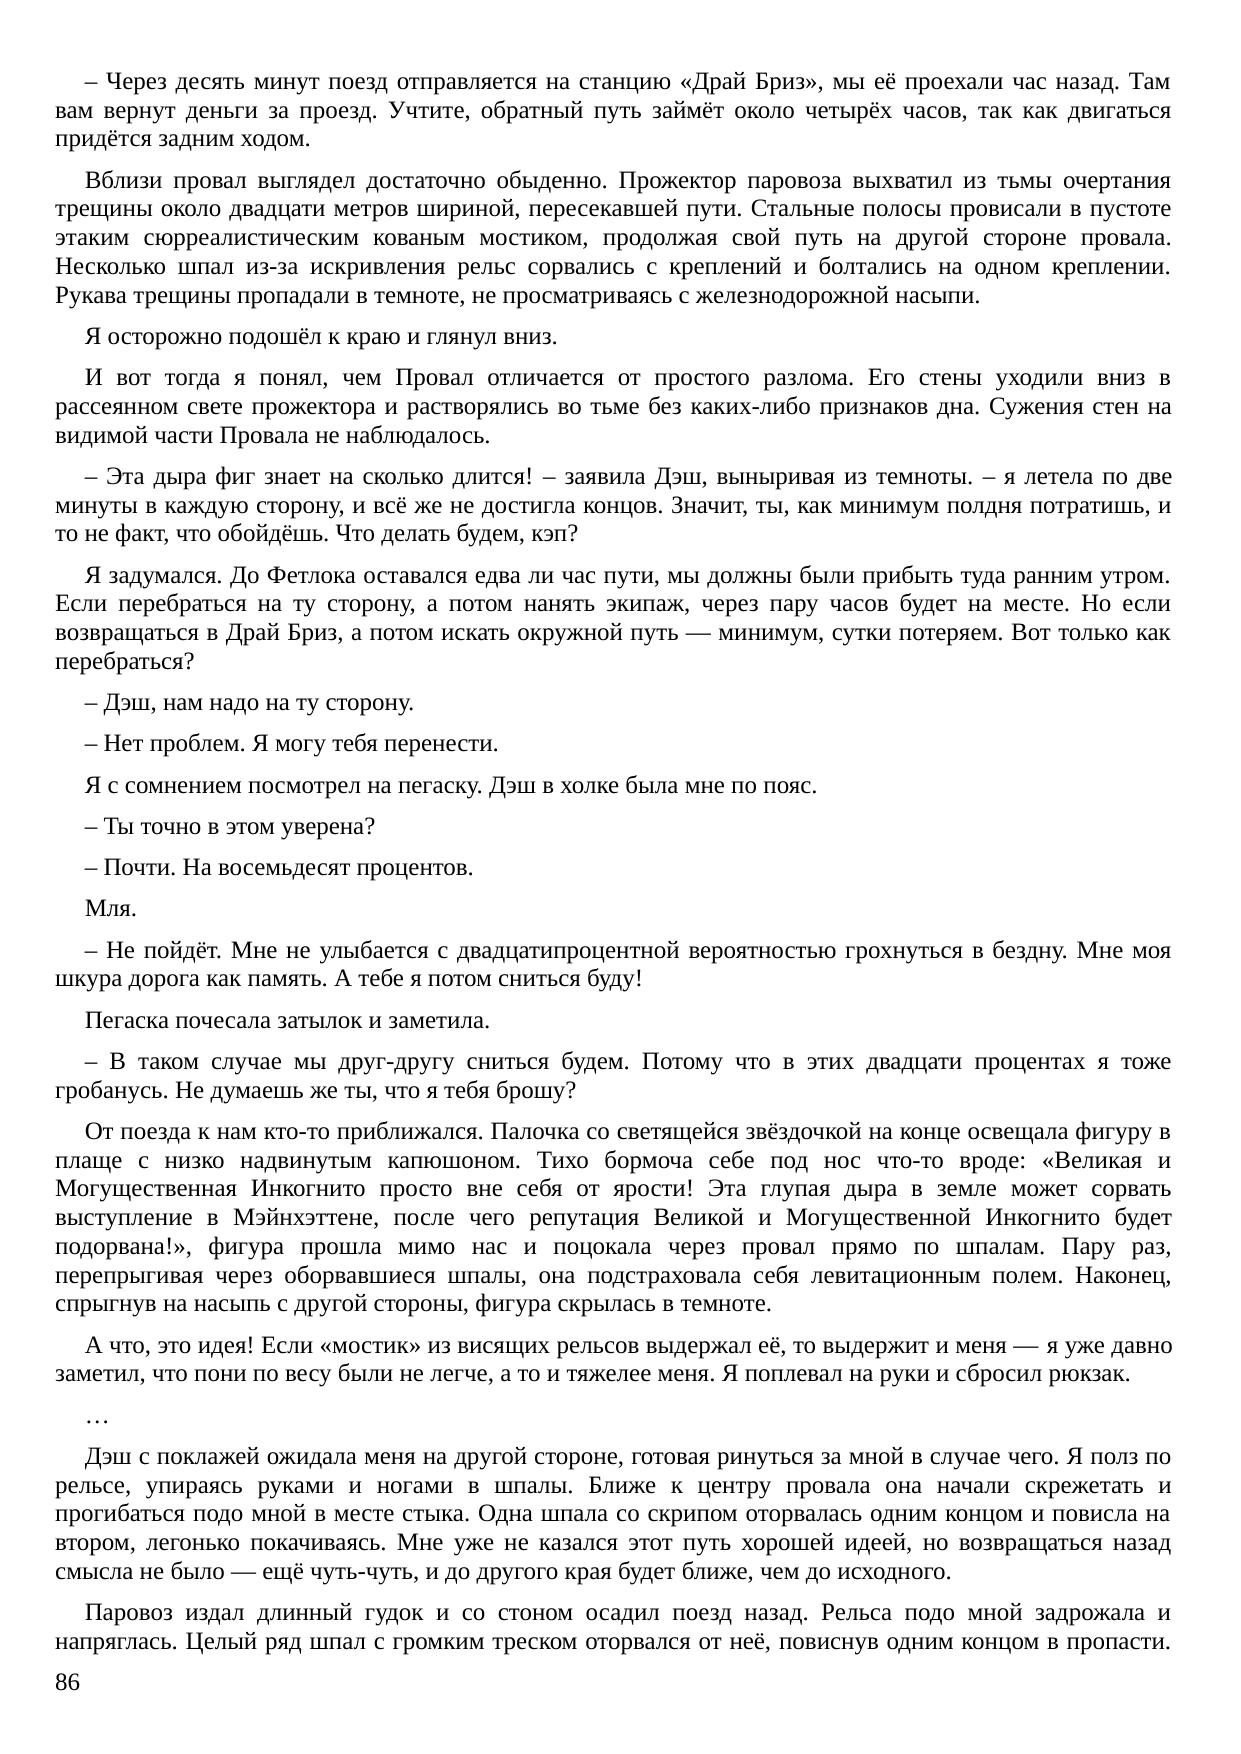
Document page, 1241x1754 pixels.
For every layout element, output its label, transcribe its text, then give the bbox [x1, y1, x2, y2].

text – Эта дыра фиг знает на сколько длится! – заявила Дэш, выныривая из темноты. – я летела по две минуты в каждую сторону, и всё же не достигла концов. Значит, ты, как минимум полдня потратишь, и то не факт, что обойдёшь. Что делать будем, кэп? [55, 461, 1173, 547]
text Дэш с поклажей ожидала меня на другой стороне, готовая ринуться за мной в случае чего. Я полз по рельсе, упираясь руками и ногами в шпалы. Ближе к центру провала она начали скрежетать и прогибаться подо мной в месте стыка. Одна шпала со скрипом оторвалась одним концом и повисла на втором, легонько покачиваясь. Мне уже не казался этот путь хорошей идеей, но возвращаться назад смысла не было — ещё чуть-чуть, и до другого края будет ближе, чем до исходного. [55, 1441, 1173, 1585]
text Паровоз издал длинный гудок и со стоном осадил поезд назад. Рельса подо мной задрожала и напряглась. Целый ряд шпал с громким треском оторвался от неё, повиснув одним концом в пропасти. [55, 1597, 1173, 1655]
text – Дэш, нам надо на ту сторону. [55, 687, 1173, 716]
text – Ты точно в этом уверена? [55, 811, 1173, 840]
text А что, это идея! Если «мостик» из висящих рельсов выдержал её, то выдержит и меня — я уже давно заметил, что пони по весу были не легче, а то и тяжелее меня. Я поплевал на руки и сбросил рюкзак. [55, 1330, 1173, 1387]
text Я осторожно подошёл к краю и глянул вниз. [55, 321, 1173, 350]
text От поезда к нам кто-то приближался. Палочка со светящейся звёздочкой на конце освещала фигуру в плаще с низко надвинутым капюшоном. Тихо бормоча себе под нос что-то вроде: «Великая и Могущественная Инкогнито просто вне себя от ярости! Эта глупая дыра в земле может сорвать выступление в Мэйнхэттене, после чего репутация Великой и Могущественной Инкогнито будет подорвана!», фигура прошла мимо нас и поцокала через провал прямо по шпалам. Пару раз, перепрыгивая через оборвавшиеся шпалы, она подстраховала себя левитационным полем. Наконец, спрыгнув на насыпь с другой стороны, фигура скрылась в темноте. [55, 1116, 1173, 1317]
text – Не пойдёт. Мне не улыбается с двадцатипроцентной вероятностью грохнуться в бездну. Мне моя шкура дорога как память. А тебе я потом сниться буду! [55, 935, 1173, 992]
text И вот тогда я понял, чем Провал отличается от простого разлома. Его стены уходили вниз в рассеянном свете прожектора и растворялись во тьме без каких-либо признаков дна. Сужения стен на видимой части Провала не наблюдалось. [55, 362, 1173, 448]
text – В таком случае мы друг-другу сниться будем. Потому что в этих двадцати процентах я тоже гробанусь. Не думаешь же ты, что я тебя брошу? [55, 1046, 1173, 1103]
text – Почти. На восемьдесят процентов. [55, 852, 1173, 881]
text Мля. [55, 893, 1173, 922]
text Я задумался. До Фетлока оставался едва ли час пути, мы должны были прибыть туда ранним утром. Если перебраться на ту сторону, а потом нанять экипаж, через пару часов будет на месте. Но если возвращаться в Драй Бриз, а потом искать окружной путь — минимум, сутки потеряем. Вот только как перебраться? [55, 560, 1173, 675]
text Вблизи провал выглядел достаточно обыденно. Прожектор паровоза выхватил из тьмы очертания трещины около двадцати метров шириной, пересекавшей пути. Стальные полосы провисали в пустоте этаким сюрреалистическим кованым мостиком, продолжая свой путь на другой стороне провала. Несколько шпал из-за искривления рельс сорвались с креплений и болтались на одном креплении. Рукава трещины пропадали в темноте, не просматриваясь с железнодорожной насыпи. [55, 165, 1173, 308]
text … [55, 1400, 1173, 1428]
text Я с сомнением посмотрел на пегаску. Дэш в холке была мне по пояс. [55, 770, 1173, 798]
text – Через десять минут поезд отправляется на станцию «Драй Бриз», мы её проехали час назад. Там вам вернут деньги за проезд. Учтите, обратный путь займёт около четырёх часов, так как двигаться придётся задним ходом. [55, 66, 1173, 152]
text – Нет проблем. Я могу тебя перенести. [55, 728, 1173, 757]
text Пегаска почесала затылок и заметила. [55, 1005, 1173, 1033]
